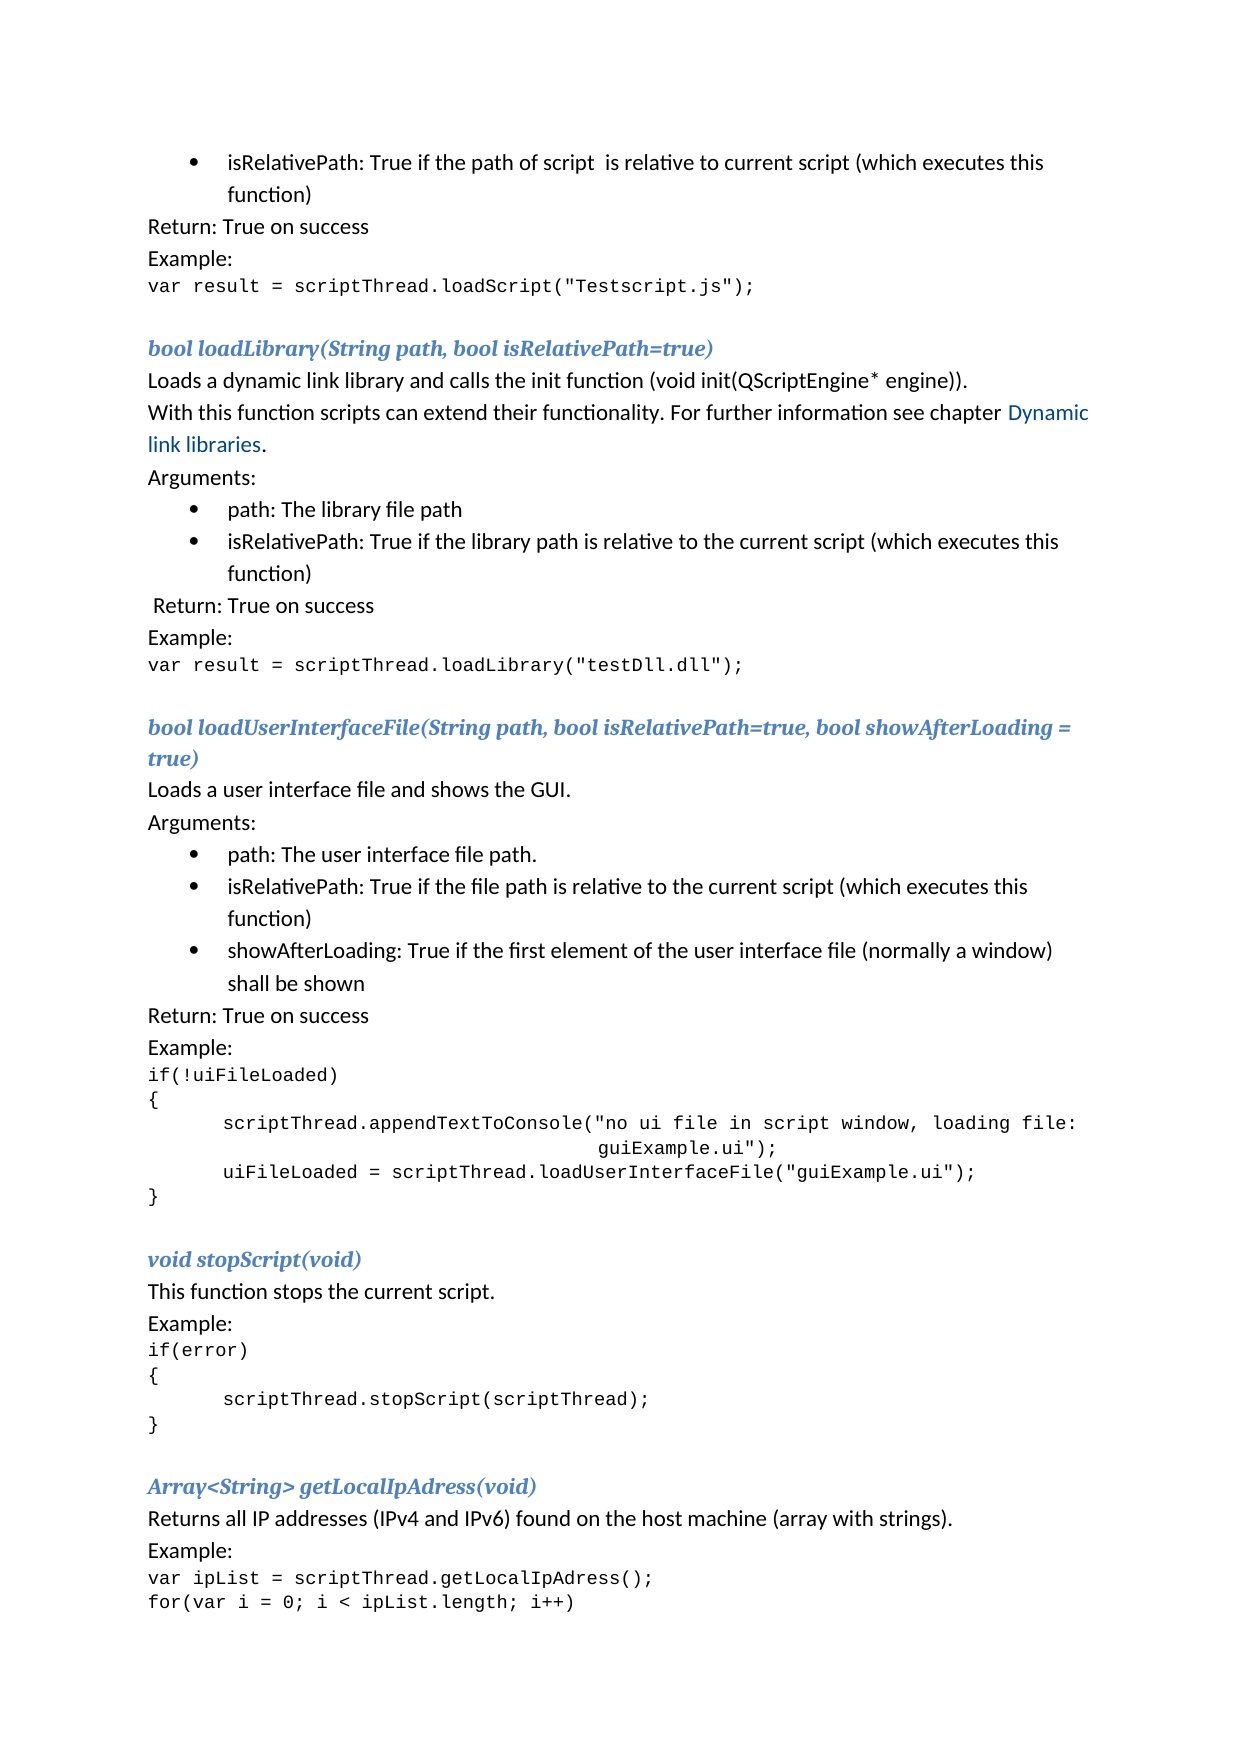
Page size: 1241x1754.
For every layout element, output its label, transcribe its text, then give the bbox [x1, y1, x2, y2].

text Arguments: [148, 808, 1093, 836]
text scriptThread.appendTextToConsole("no ui file in script window, loading file: guiExample.ui"); [148, 1114, 1093, 1160]
text Return: True on success [148, 591, 1093, 619]
text Return: True on success [148, 212, 1093, 240]
subtitle void stopScript(void) [148, 1247, 1093, 1273]
text Returns all IP addresses (IPv4 and IPv6) found on the host machine (array with strings). [148, 1504, 1093, 1532]
text Loads a dynamic link library and calls the init function (void init(QScriptEngine* engine)). [148, 366, 1093, 394]
text Example: [148, 244, 1093, 272]
text Example: [148, 1309, 1093, 1337]
text { [148, 1366, 1093, 1387]
text Example: [148, 1033, 1093, 1061]
text Example: [148, 623, 1093, 652]
text if(!uiFileLoaded) [148, 1065, 1093, 1087]
list isRelativePath: True if the path of script is relative to current script (which executes this function) [190, 148, 1093, 208]
subtitle Array<String> getLocalIpAdress(void) [148, 1474, 1093, 1500]
text Arguments: [148, 463, 1093, 491]
list path: The library file path [190, 495, 1093, 523]
text var ipList = scriptThread.getLocalIpAdress(); [148, 1568, 1093, 1590]
list isRelativePath: True if the library path is relative to the current script (which executes this function) [190, 527, 1093, 587]
text } [148, 1187, 1093, 1208]
list showAfterLoading: True if the first element of the user interface file (normally a window) shall be shown [190, 937, 1093, 997]
text if(error) [148, 1341, 1093, 1362]
text Example: [148, 1536, 1093, 1564]
list path: The user interface file path. [190, 840, 1093, 868]
list isRelativePath: True if the file path is relative to the current script (which executes this function) [190, 872, 1093, 932]
text Return: True on success [148, 1001, 1093, 1029]
text var result = scriptThread.loadScript("Testscript.js"); [148, 276, 1093, 298]
text { [148, 1090, 1093, 1111]
subtitle bool loadLibrary(String path, bool isRelativePath=true) [148, 336, 1093, 362]
text uiFileLoaded = scriptThread.loadUserInterfaceFile("guiExample.ui"); [148, 1163, 1093, 1184]
text Loads a user interface file and shows the GUI. [148, 776, 1093, 804]
text scriptThread.stopScript(scriptThread); [148, 1390, 1093, 1411]
text var result = scriptThread.loadLibrary("testDll.dll"); [148, 656, 1093, 677]
text This function stops the current script. [148, 1277, 1093, 1305]
text With this function scripts can extend their functionality. For further information see chapter Dynamic link libraries. [148, 398, 1093, 458]
text for(var i = 0; i < ipList.length; i++) [148, 1593, 1093, 1614]
subtitle bool loadUserInterfaceFile(String path, bool isRelativePath=true, bool showAfterLoading = true) [148, 715, 1093, 772]
text } [148, 1414, 1093, 1436]
